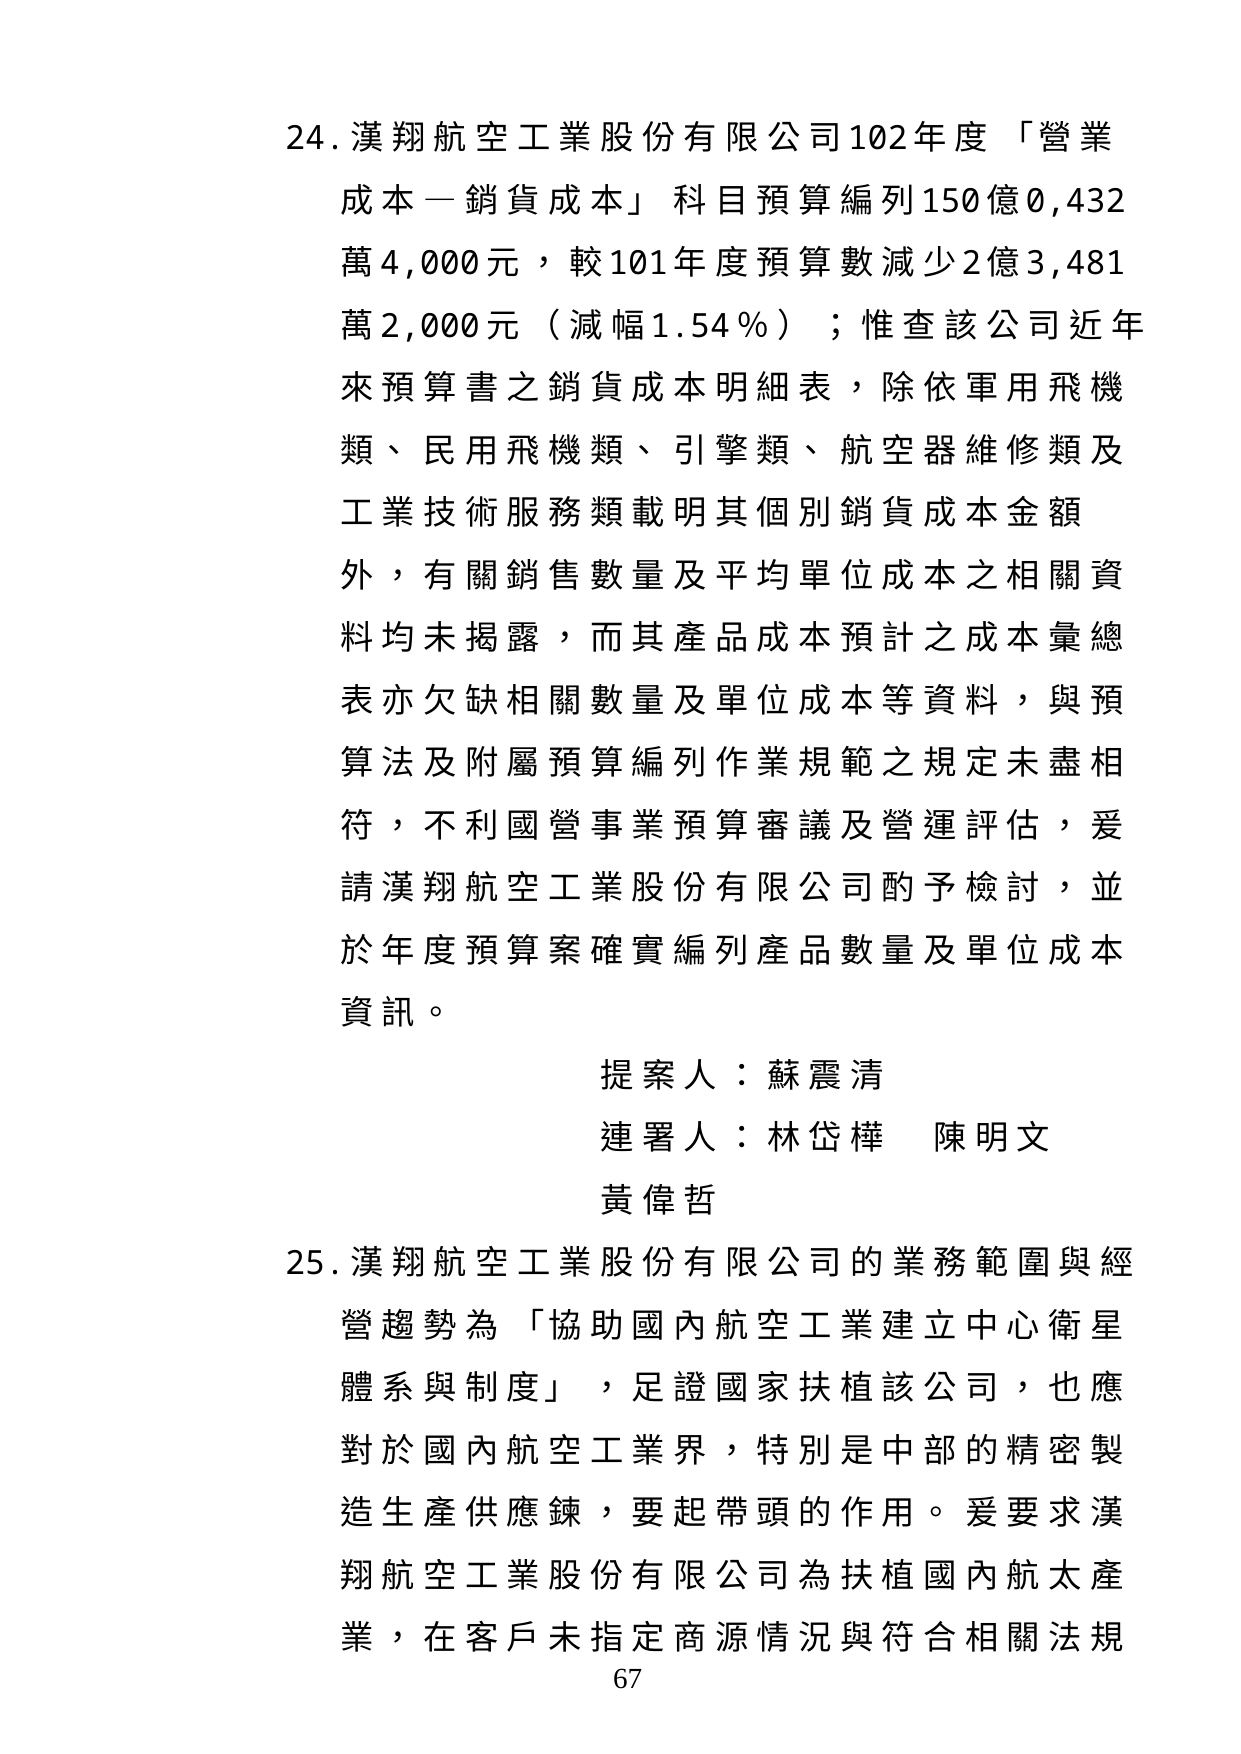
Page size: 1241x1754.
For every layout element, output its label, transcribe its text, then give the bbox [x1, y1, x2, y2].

text 連署人：林岱樺 陳明文 黃偉哲 [591, 1093, 1114, 1218]
text 25.漢翔航空工業股份有限公司的業務範圍與經營趨勢為「協助國內航空工業建立中心衛星體系與制度」，足證國家扶植該公司，也應對於國內航空工業界，特別是中部的精密製造生產供應鍊，要起帶頭的作用。爰要求漢翔航空工業股份有限公司為扶植國內航太產業，在客戶未指定商源情況與符合相關法規 [274, 1218, 1148, 1656]
text 提案人：蘇震清 [591, 1031, 1114, 1093]
text 24.漢翔航空工業股份有限公司102年度「營業成本—銷貨成本」科目預算編列150億0,432萬4,000元，較101年度預算數減少2億3,481萬2,000元（減幅1.54％）；惟查該公司近年來預算書之銷貨成本明細表，除依軍用飛機類、民用飛機類、引擎類、航空器維修類及工業技術服務類載明其個別銷貨成本金額外，有關銷售數量及平均單位成本之相關資料均未揭露，而其產品成本預計之成本彙總表亦欠缺相關數量及單位成本等資料，與預算法及附屬預算編列作業規範之規定未盡相符，不利國營事業預算審議及營運評估，爰請漢翔航空工業股份有限公司酌予檢討，並於年度預算案確實編列產品數量及單位成本資訊。 [274, 93, 1148, 1031]
